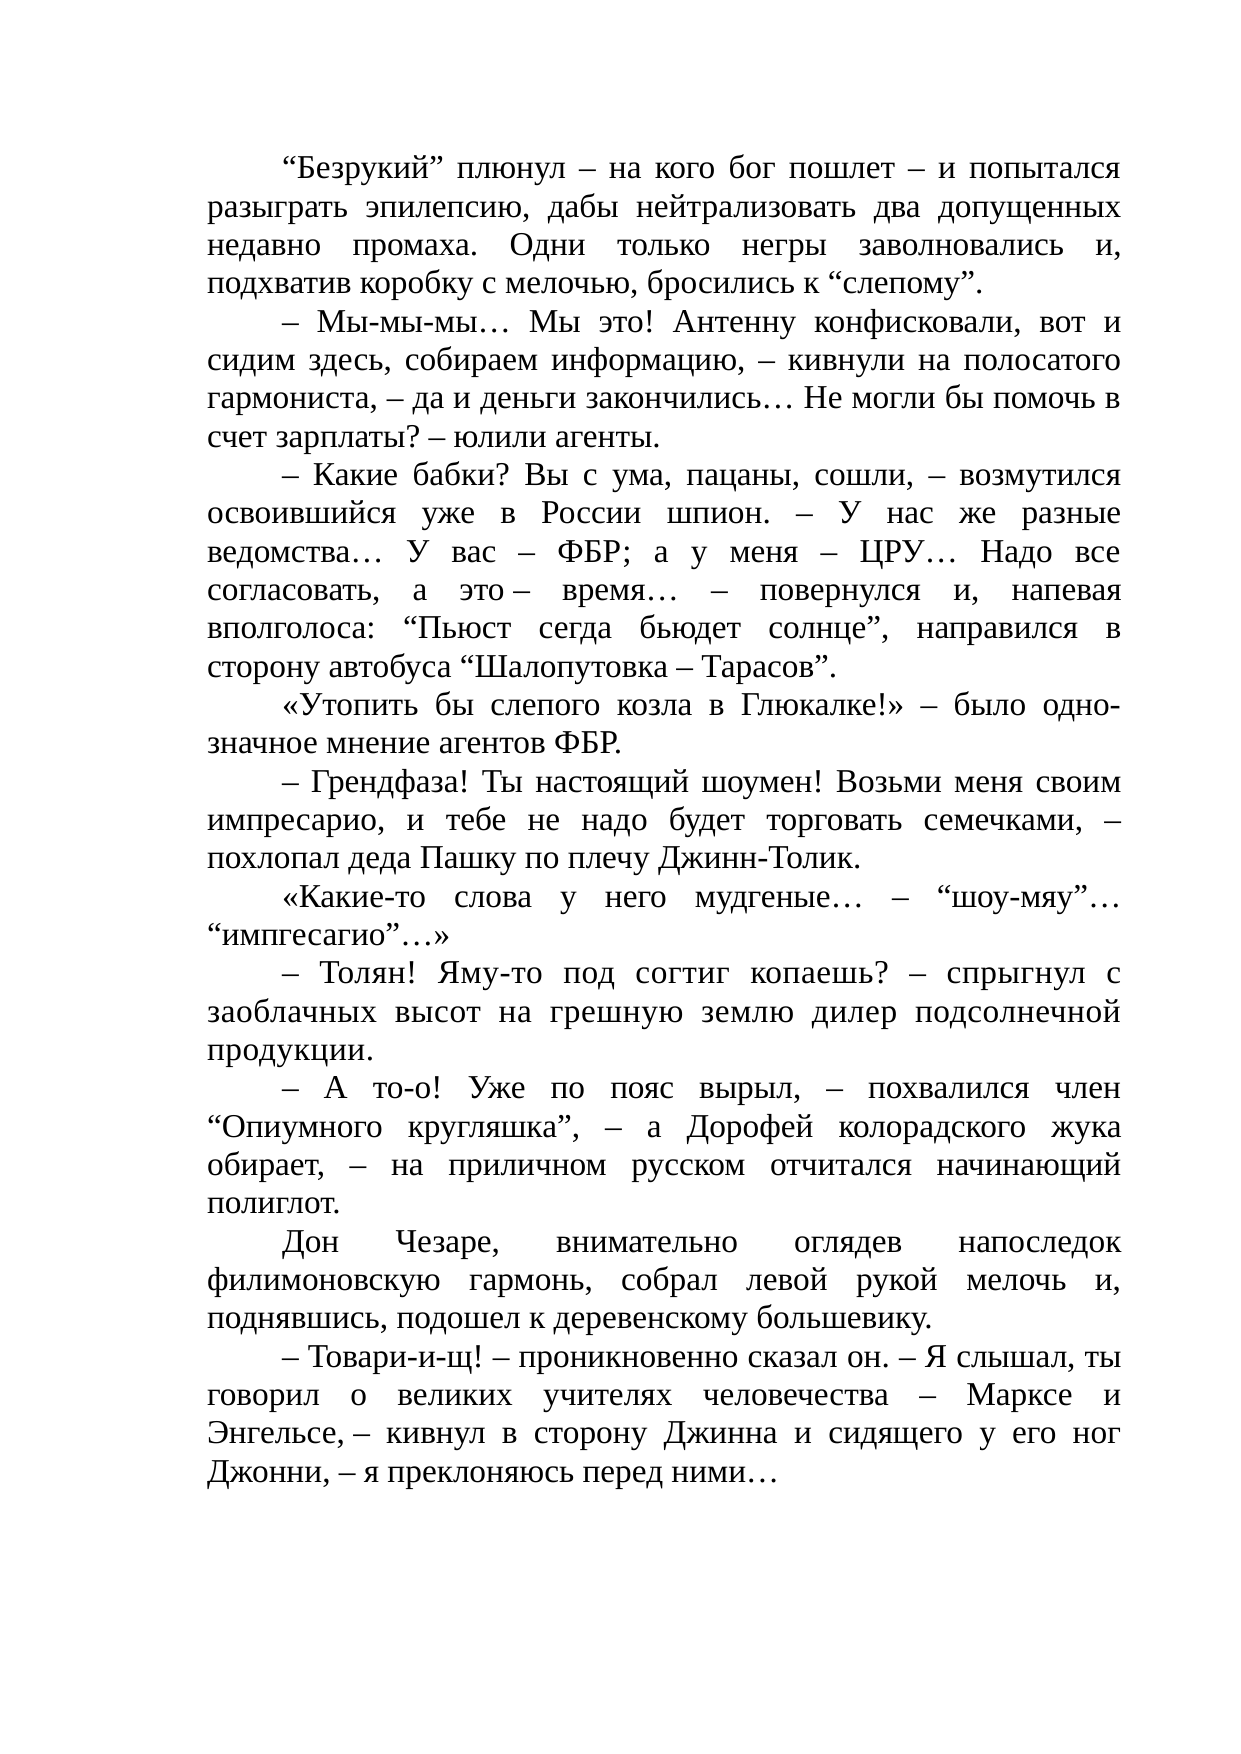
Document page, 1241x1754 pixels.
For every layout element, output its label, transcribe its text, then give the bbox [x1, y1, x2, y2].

subtitle Дон Чезаре, внимательно оглядев напоследок филимоновскую гармонь, собрал левой рукой мелочь и, поднявшись, подошел к деревенскому большевику. [207, 1221, 1122, 1336]
subtitle «Утопить бы слепого козла в Глюкалке!» – было одно-значное мнение агентов ФБР. [207, 684, 1122, 761]
subtitle – А то-о! Уже по пояс вырыл, – похвалился член “Опиумного кругляшка”, – а Дорофей колорадского жука обирает, – на приличном русском отчитался начинающий полиглот. [207, 1068, 1122, 1221]
subtitle – Грендфаза! Ты настоящий шоумен! Возьми меня своим импресарио, и тебе не надо будет торговать семечками, – похлопал деда Пашку по плечу Джинн-Толик. [207, 761, 1122, 876]
subtitle – Товари-и-щ! – проникновенно сказал он. – Я слышал, ты говорил о великих учителях человечества – Марксе и Энгельсе, – кивнул в сторону Джинна и сидящего у его ног Джонни, – я преклоняюсь перед ними… [207, 1336, 1122, 1489]
subtitle – Мы-мы-мы… Мы это! Антенну конфисковали, вот и сидим здесь, собираем информацию, – кивнули на полосатого гармониста, – да и деньги закончились… Не могли бы помочь в счет зарплаты? – юлили агенты. [207, 301, 1122, 454]
subtitle – Какие бабки? Вы с ума, пацаны, сошли, – возмутился освоившийся уже в России шпион. – У нас же разные ведомства… У вас – ФБР; а у меня – ЦРУ… Надо все согласовать, а это – время… – повернулся и, напевая вполголоса: “Пьюст сегда бьюдет солнце”, направился в сторону автобуса “Шалопутовка – Тарасов”. [207, 454, 1122, 684]
subtitle “Безрукий” плюнул – на кого бог пошлет – и попытался разыграть эпилепсию, дабы нейтрализовать два допущенных недавно промаха. Одни только негры заволновались и, подхватив коробку с мелочью, бросились к “слепому”. [207, 148, 1122, 301]
subtitle – Толян! Яму-то под согтиг копаешь? – спрыгнул с заоблачных высот на грешную землю дилер подсолнечной продукции. [207, 953, 1122, 1068]
subtitle «Какие-то слова у него мудгеные… – “шоу-мяу”… “импгесагио”…» [207, 876, 1122, 953]
